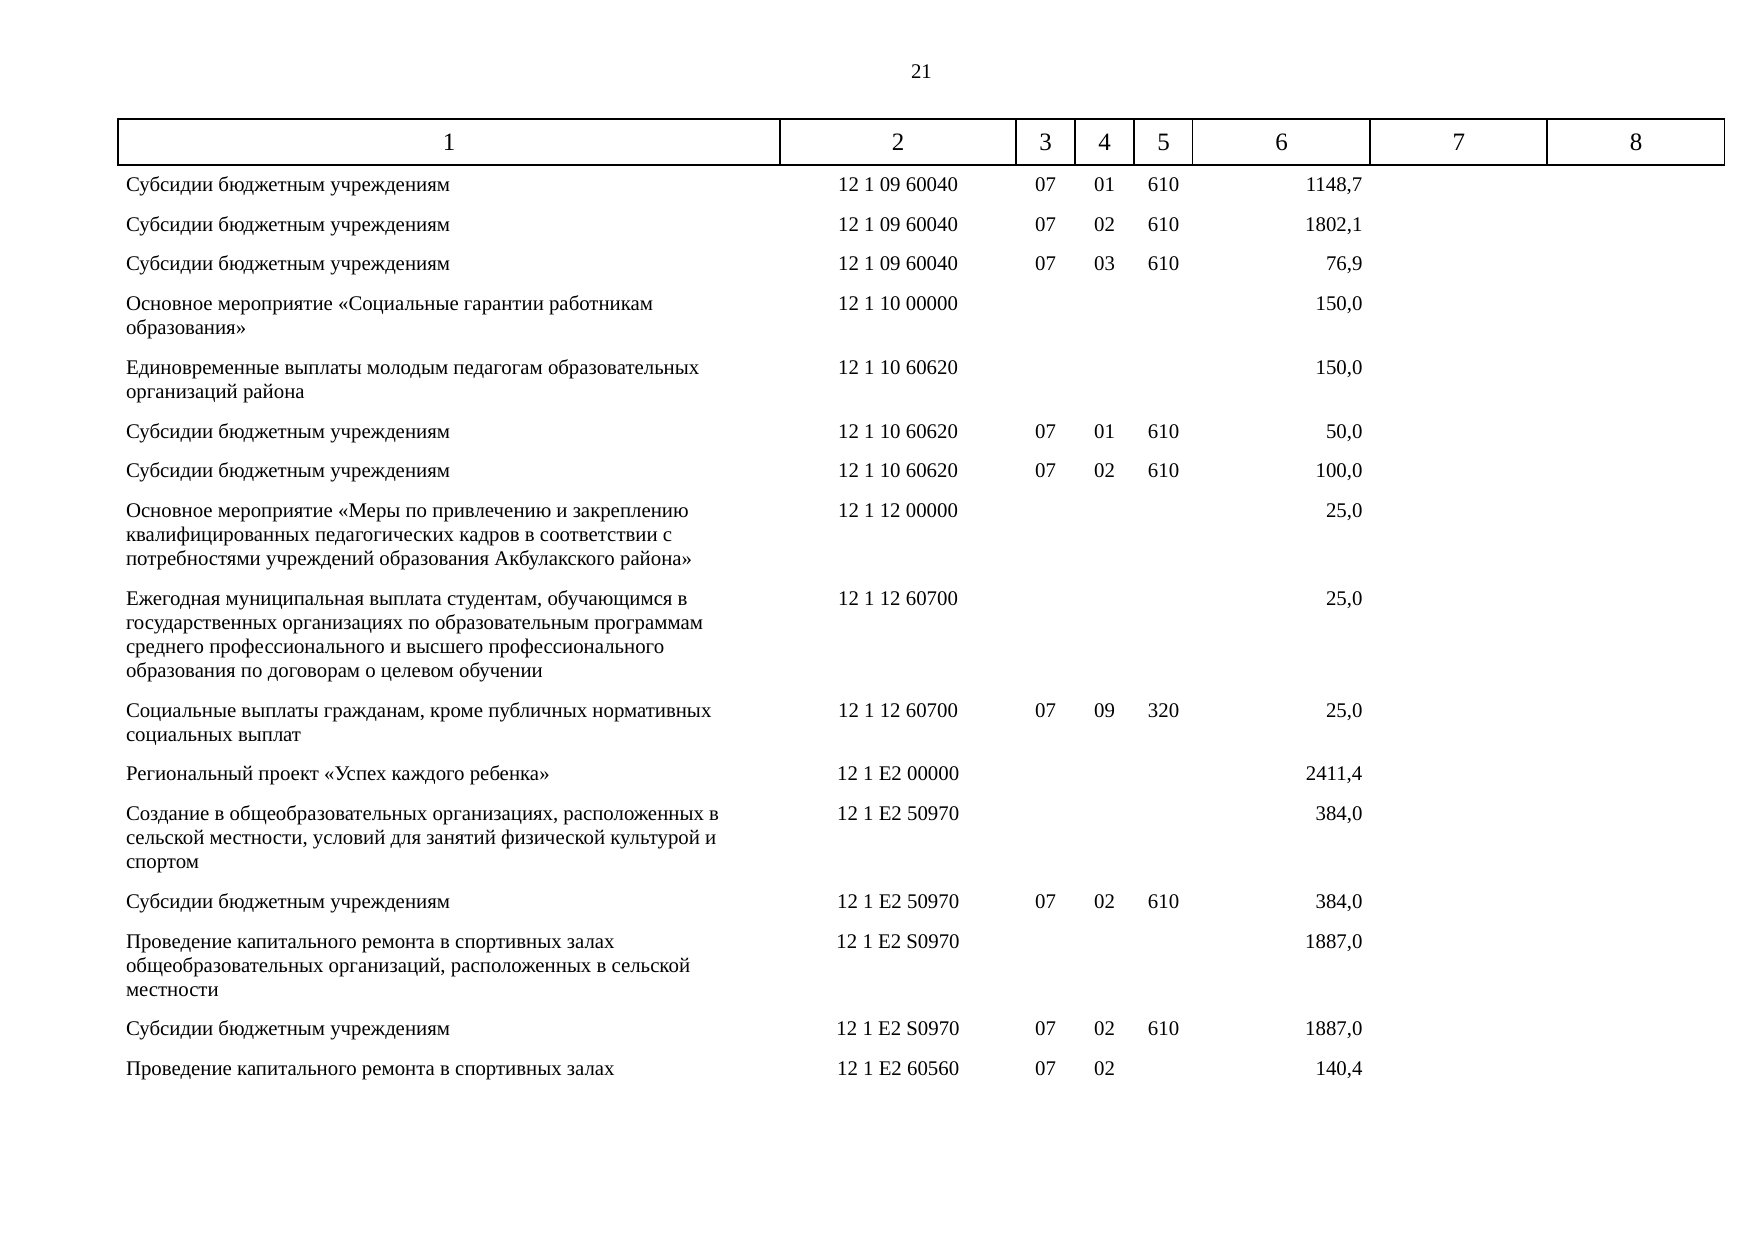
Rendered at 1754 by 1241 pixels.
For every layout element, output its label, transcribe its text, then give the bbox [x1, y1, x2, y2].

table_cell 07 [1016, 1009, 1075, 1048]
table_cell [1075, 921, 1134, 1008]
table_cell Субсидии бюджетным учреждениям [118, 204, 780, 243]
table_cell [1016, 754, 1075, 793]
table_cell 07 [1016, 690, 1075, 753]
table_cell Субсидии бюджетным учреждениям [118, 411, 780, 450]
table_cell [1370, 204, 1547, 243]
table_cell 150,0 [1193, 283, 1370, 347]
table_cell 12 1 10 60620 [780, 450, 1016, 490]
table_cell 610 [1134, 411, 1193, 450]
table_cell [1016, 921, 1075, 1008]
table_cell 12 1 09 60040 [780, 166, 1016, 204]
table_header [1548, 120, 1724, 164]
table_cell 12 1 10 00000 [780, 283, 1016, 347]
table_cell [1370, 166, 1547, 204]
table_cell 12 1 10 60620 [780, 411, 1016, 450]
table_cell 02 [1075, 204, 1134, 243]
table_cell 140,4 [1193, 1048, 1370, 1088]
table_cell 320 [1134, 690, 1193, 753]
table_cell [1370, 411, 1547, 450]
table_cell [1075, 283, 1134, 347]
table_header 7 [1378, 128, 1539, 156]
table_cell 07 [1016, 1048, 1075, 1088]
table_cell 100,0 [1193, 450, 1370, 490]
table_cell 384,0 [1193, 793, 1370, 881]
table_cell 12 1 12 60700 [780, 578, 1016, 690]
table_cell [1016, 490, 1075, 578]
table_cell [1547, 450, 1724, 490]
table_cell [1134, 578, 1193, 690]
table_cell [1547, 1048, 1724, 1088]
table_cell [1370, 490, 1547, 578]
table_header 1 [126, 128, 772, 156]
table_cell [1370, 347, 1547, 411]
table_cell 12 1 E2 50970 [780, 881, 1016, 921]
table_cell [1016, 793, 1075, 881]
table_header [1193, 120, 1369, 164]
table_cell [1075, 578, 1134, 690]
table_cell Создание в общеобразовательных организациях, расположенных в сельской местности, условий для занятий физической культурой и спортом [118, 793, 780, 881]
table_cell 50,0 [1193, 411, 1370, 450]
table_cell 12 1 E2 00000 [780, 754, 1016, 793]
table_cell [1016, 578, 1075, 690]
table_cell 384,0 [1193, 881, 1370, 921]
table_cell [1134, 283, 1193, 347]
table_cell 07 [1016, 166, 1075, 204]
table_cell [1370, 578, 1547, 690]
table_header 6 [1201, 128, 1362, 156]
table_cell 12 1 09 60040 [780, 244, 1016, 283]
table_cell 12 1 E2 S0970 [780, 1009, 1016, 1048]
table_cell [1075, 347, 1134, 411]
table_cell Субсидии бюджетным учреждениям [118, 450, 780, 490]
table_cell 1802,1 [1193, 204, 1370, 243]
table_cell 01 [1075, 411, 1134, 450]
table_cell [1370, 244, 1547, 283]
table_cell 12 1 12 00000 [780, 490, 1016, 578]
table_cell 09 [1075, 690, 1134, 753]
table_cell 12 1 E2 S0970 [780, 921, 1016, 1008]
table_header 5 [1142, 128, 1185, 156]
table_cell [1075, 490, 1134, 578]
table_cell [1370, 881, 1547, 921]
table_cell [1547, 578, 1724, 690]
table_cell [1134, 793, 1193, 881]
table_cell [1547, 411, 1724, 450]
table_cell [1370, 450, 1547, 490]
table_cell Основное мероприятие «Меры по привлечению и закреплению квалифицированных педагогических кадров в соответствии с потребностями учреждений образования Акбулакского района» [118, 490, 780, 578]
table_cell [1370, 283, 1547, 347]
table_cell [1547, 1009, 1724, 1048]
table_cell [1547, 921, 1724, 1008]
table_cell 12 1 E2 50970 [780, 793, 1016, 881]
table_cell Проведение капитального ремонта в спортивных залах [118, 1048, 780, 1088]
table_cell [1075, 793, 1134, 881]
table_cell 610 [1134, 450, 1193, 490]
table_cell 07 [1016, 411, 1075, 450]
table_cell 150,0 [1193, 347, 1370, 411]
table_cell [1370, 754, 1547, 793]
table_cell [1547, 881, 1724, 921]
table_cell Региональный проект «Успех каждого ребенка» [118, 754, 780, 793]
table_cell [1370, 793, 1547, 881]
table_cell [1075, 754, 1134, 793]
table_cell 07 [1016, 204, 1075, 243]
table_cell Субсидии бюджетным учреждениям [118, 166, 780, 204]
table_cell Ежегодная муниципальная выплата студентам, обучающимся в государственных организациях по образовательным программам среднего профессионального и высшего профессионального образования по договорам о целевом обучении [118, 578, 780, 690]
table_cell 1887,0 [1193, 921, 1370, 1008]
table_cell Субсидии бюджетным учреждениям [118, 244, 780, 283]
table_cell Проведение капитального ремонта в спортивных залах общеобразовательных организаций, расположенных в сельской местности [118, 921, 780, 1008]
table_cell 02 [1075, 1009, 1134, 1048]
table_cell Субсидии бюджетным учреждениям [118, 881, 780, 921]
table_cell 25,0 [1193, 578, 1370, 690]
table_cell [1547, 166, 1724, 204]
table_cell Единовременные выплаты молодым педагогам образовательных организаций района [118, 347, 780, 411]
table_cell 07 [1016, 244, 1075, 283]
table_cell [1547, 283, 1724, 347]
table_cell [1547, 347, 1724, 411]
table_cell 610 [1134, 204, 1193, 243]
table_cell 76,9 [1193, 244, 1370, 283]
table_cell Социальные выплаты гражданам, кроме публичных нормативных социальных выплат [118, 690, 780, 753]
table_cell 610 [1134, 244, 1193, 283]
table_cell 1887,0 [1193, 1009, 1370, 1048]
table_cell 02 [1075, 450, 1134, 490]
table_cell 01 [1075, 166, 1134, 204]
table_cell [1134, 754, 1193, 793]
table_cell [1134, 1048, 1193, 1088]
table_cell [1547, 754, 1724, 793]
table_cell [1134, 490, 1193, 578]
table_cell 12 1 09 60040 [780, 204, 1016, 243]
table_cell [1134, 921, 1193, 1008]
table_cell [1016, 347, 1075, 411]
table_cell 2411,4 [1193, 754, 1370, 793]
table_cell 25,0 [1193, 490, 1370, 578]
table_header 4 [1083, 128, 1126, 156]
table_cell [1016, 283, 1075, 347]
table_cell 07 [1016, 881, 1075, 921]
table_cell [1370, 921, 1547, 1008]
table_cell [1370, 690, 1547, 753]
table_cell [1547, 690, 1724, 753]
table_cell 1148,7 [1193, 166, 1370, 204]
table_cell 25,0 [1193, 690, 1370, 753]
table_header [1371, 120, 1546, 164]
table_cell [1370, 1048, 1547, 1088]
table_cell Субсидии бюджетным учреждениям [118, 1009, 780, 1048]
table_cell 610 [1134, 881, 1193, 921]
table_cell 12 1 12 60700 [780, 690, 1016, 753]
table_cell 610 [1134, 166, 1193, 204]
table_cell 02 [1075, 1048, 1134, 1088]
table_header [781, 120, 1015, 164]
table_cell [1547, 244, 1724, 283]
table_header 3 [1024, 128, 1067, 156]
table_header 8 [1555, 128, 1716, 156]
table_cell [1370, 1009, 1547, 1048]
table_cell 07 [1016, 450, 1075, 490]
table_cell 02 [1075, 881, 1134, 921]
table_cell 12 1 10 60620 [780, 347, 1016, 411]
table_cell [1547, 204, 1724, 243]
table_header 2 [788, 128, 1008, 156]
table_header [1017, 120, 1074, 164]
table_cell 03 [1075, 244, 1134, 283]
table_cell [1547, 793, 1724, 881]
table_cell [1134, 347, 1193, 411]
table_header [1076, 120, 1133, 164]
table_header [1135, 120, 1192, 164]
table_cell [1547, 490, 1724, 578]
table_cell 12 1 E2 60560 [780, 1048, 1016, 1088]
table_cell Основное мероприятие «Социальные гарантии работникам образования» [118, 283, 780, 347]
table_cell 610 [1134, 1009, 1193, 1048]
table_header [119, 120, 779, 164]
